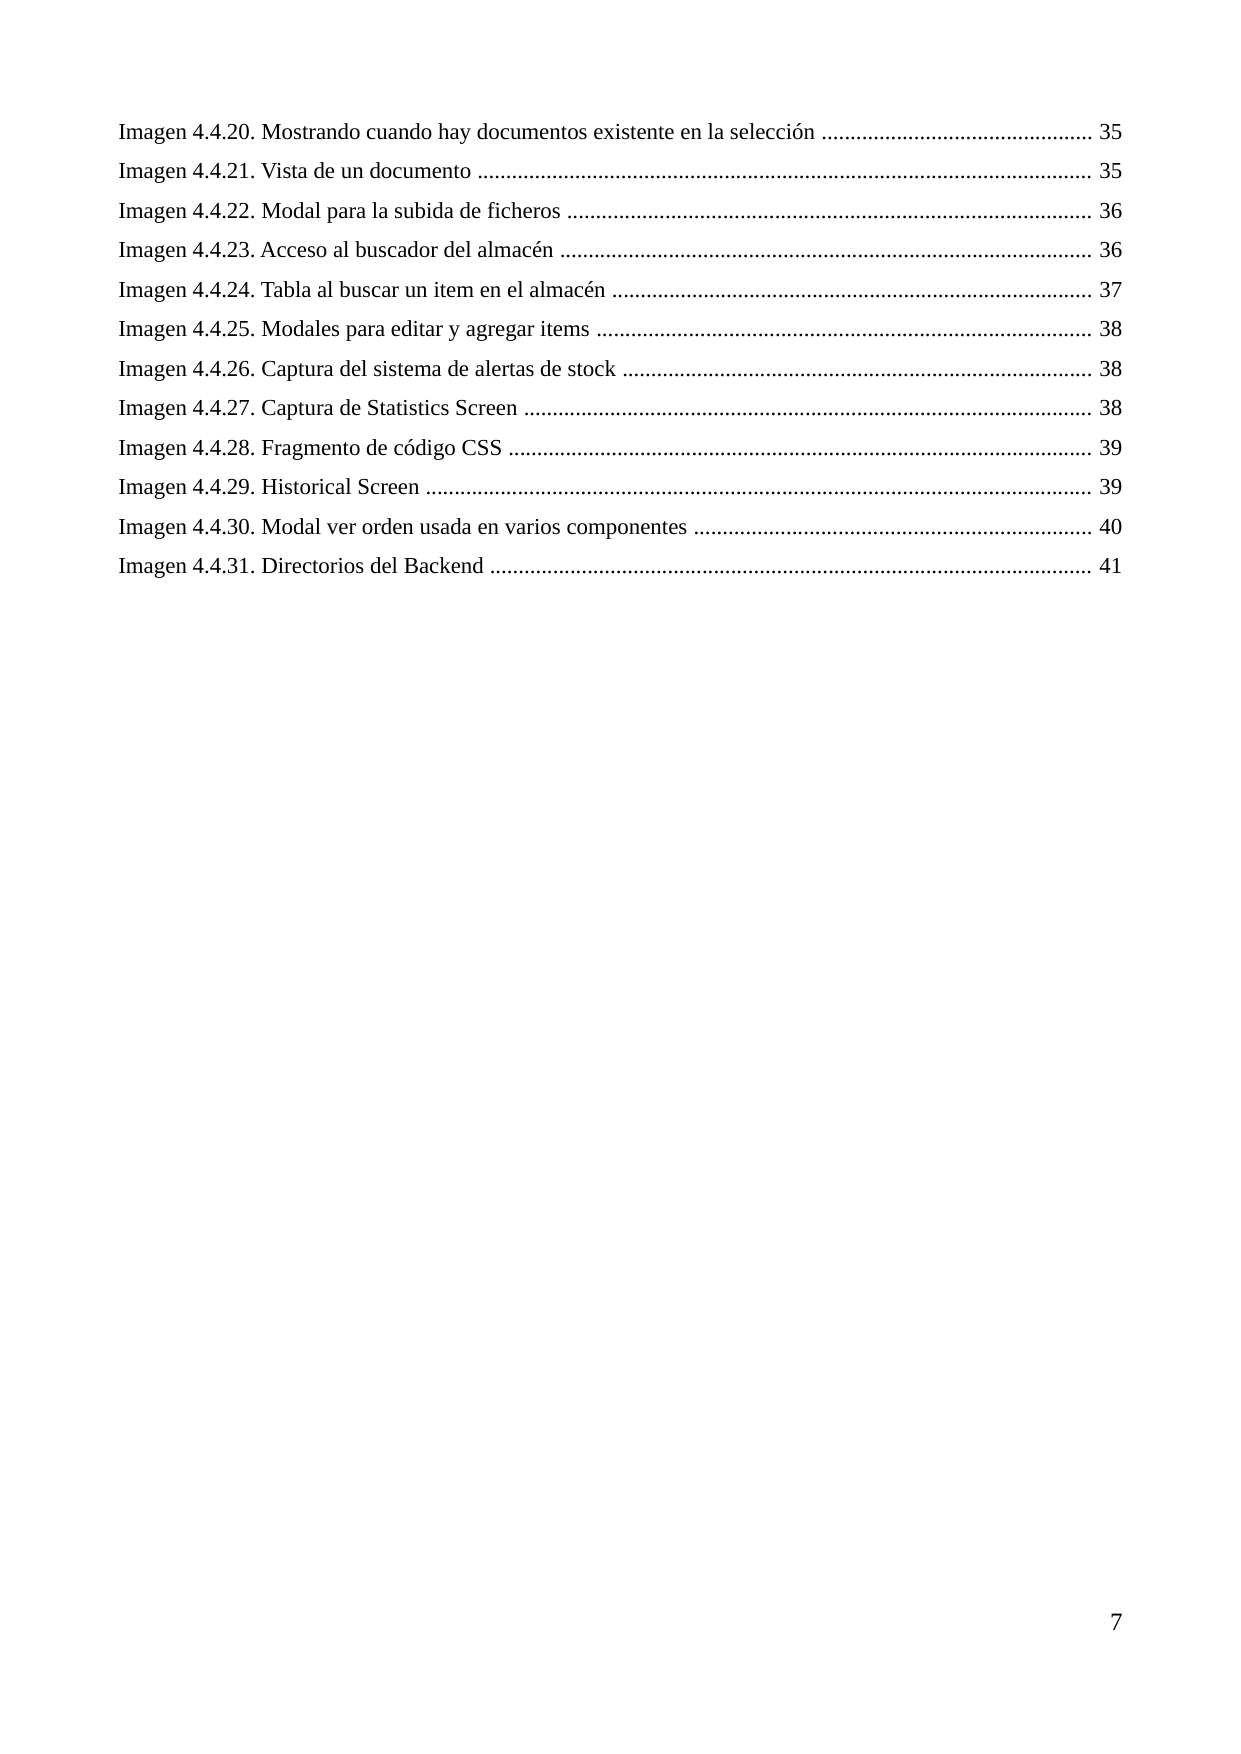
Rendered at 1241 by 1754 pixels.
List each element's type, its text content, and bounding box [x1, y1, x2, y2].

text Imagen 4.4.31. Directorios del Backend 41 [118, 552, 1122, 579]
text Imagen 4.4.28. Fragmento de código CSS 39 [118, 434, 1122, 460]
text Imagen 4.4.26. Captura del sistema de alertas de stock 38 [118, 355, 1122, 381]
text Imagen 4.4.21. Vista de un documento 35 [118, 158, 1122, 184]
text Imagen 4.4.20. Mostrando cuando hay documentos existente en la selección 35 [118, 118, 1122, 144]
text Imagen 4.4.25. Modales para editar y agregar items 38 [118, 316, 1122, 342]
text Imagen 4.4.30. Modal ver orden usada en varios componentes 40 [118, 513, 1122, 539]
text Imagen 4.4.22. Modal para la subida de ficheros 36 [118, 197, 1122, 223]
text Imagen 4.4.27. Captura de Statistics Screen 38 [118, 394, 1122, 421]
text Imagen 4.4.24. Tabla al buscar un item en el almacén 37 [118, 276, 1122, 302]
text Imagen 4.4.29. Historical Screen 39 [118, 473, 1122, 500]
text Imagen 4.4.23. Acceso al buscador del almacén 36 [118, 237, 1122, 263]
